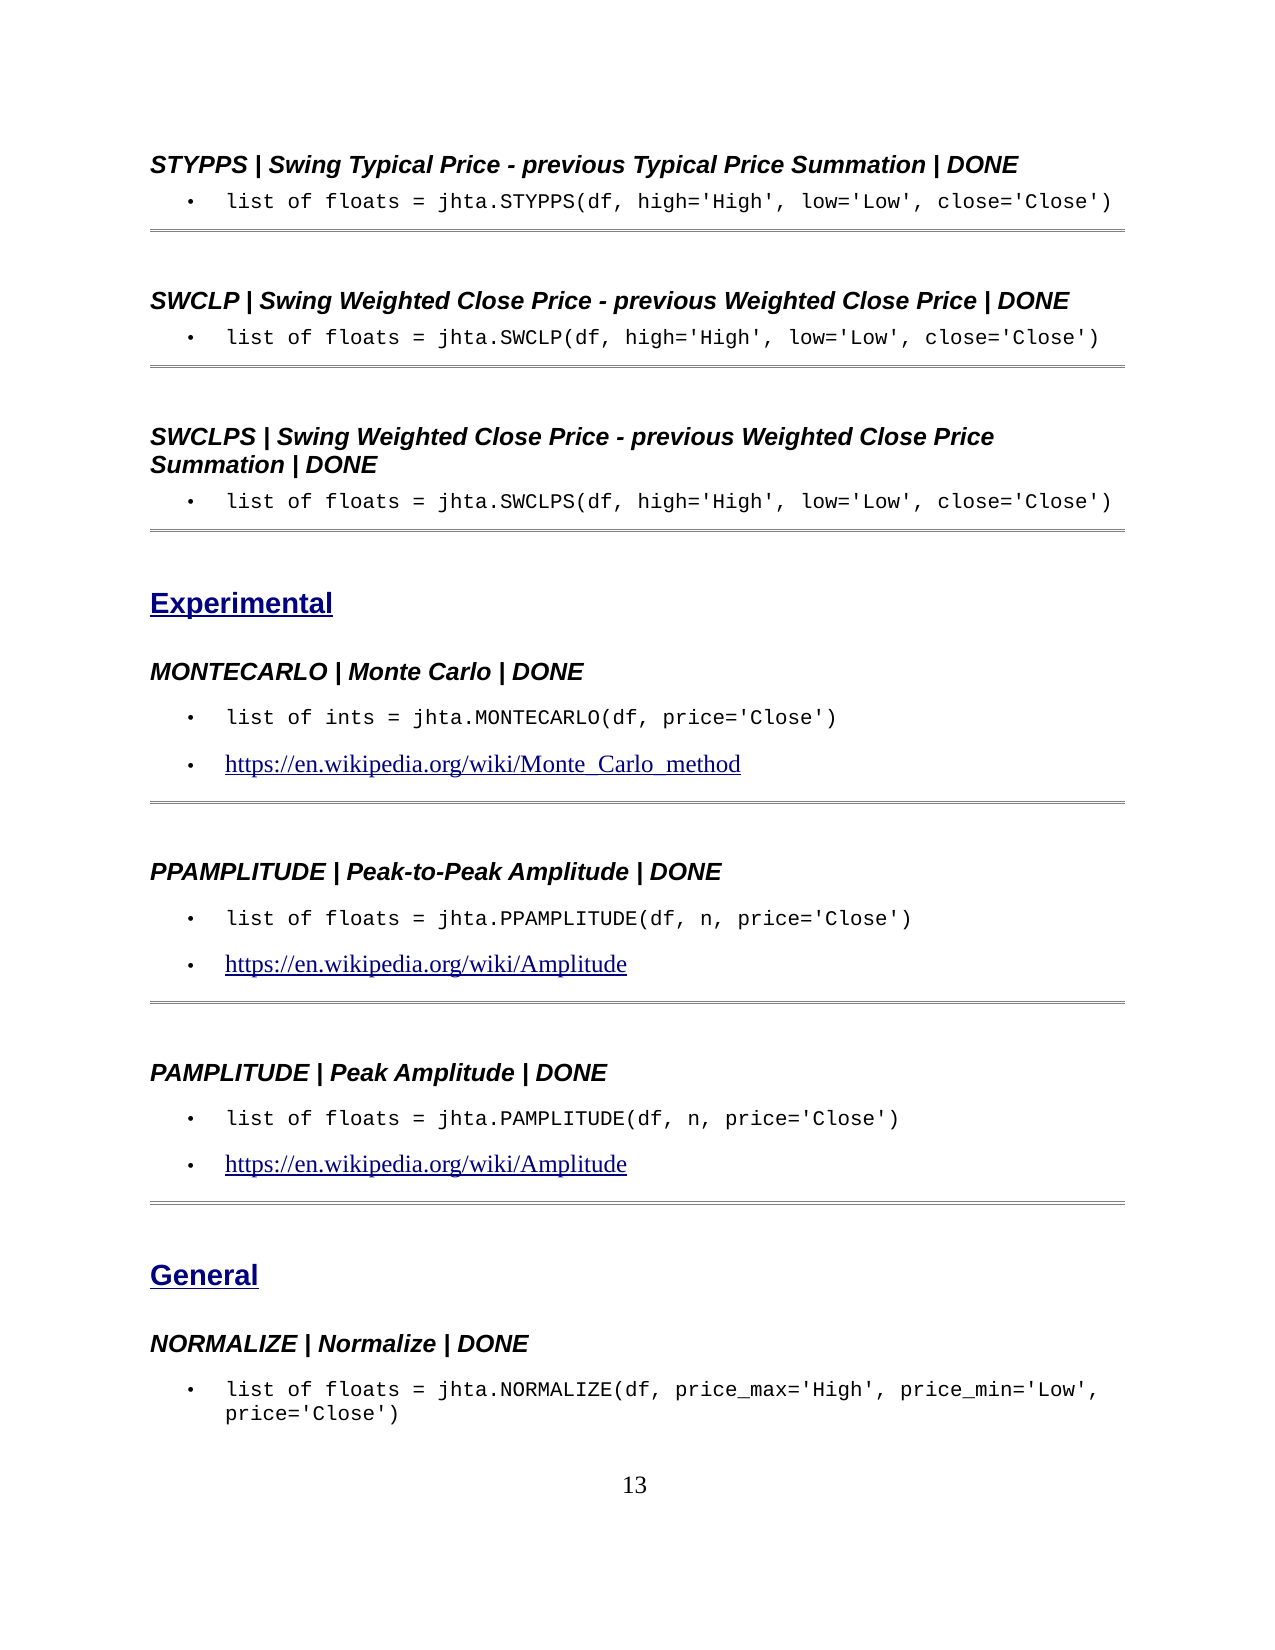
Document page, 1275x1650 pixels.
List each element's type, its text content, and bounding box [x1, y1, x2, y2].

list https://en.wikipedia.org/wiki/Amplitude [187, 1149, 1125, 1178]
subtitle MONTECARLO | Monte Carlo | DONE [150, 657, 1125, 686]
subtitle NORMALIZE | Normalize | DONE [150, 1329, 1125, 1358]
subtitle PPAMPLITUDE | Peak-to-Peak Amplitude | DONE [150, 857, 1125, 886]
list list of floats = jhta.PAMPLITUDE(df, n, price='Close') [187, 1108, 1125, 1132]
subtitle SWCLPS | Swing Weighted Close Price - previous Weighted Close Price Summation | DONE [150, 422, 1125, 479]
list list of floats = jhta.STYPPS(df, high='High', low='Low', close='Close') [187, 191, 1125, 215]
subtitle SWCLP | Swing Weighted Close Price - previous Weighted Close Price | DONE [150, 286, 1125, 314]
list list of ints = jhta.MONTECARLO(df, price='Close') [187, 707, 1125, 731]
subtitle General [150, 1258, 1125, 1292]
list list of floats = jhta.PPAMPLITUDE(df, n, price='Close') [187, 907, 1125, 931]
subtitle PAMPLITUDE | Peak Amplitude | DONE [150, 1058, 1125, 1086]
subtitle STYPPS | Swing Typical Price - previous Typical Price Summation | DONE [150, 150, 1125, 178]
list list of floats = jhta.SWCLPS(df, high='High', low='Low', close='Close') [187, 491, 1125, 515]
list list of floats = jhta.NORMALIZE(df, price_max='High', price_min='Low', price='Close') [187, 1379, 1125, 1427]
list https://en.wikipedia.org/wiki/Amplitude [187, 949, 1125, 978]
list https://en.wikipedia.org/wiki/Monte_Carlo_method [187, 749, 1125, 777]
list list of floats = jhta.SWCLP(df, high='High', low='Low', close='Close') [187, 327, 1125, 351]
subtitle Experimental [150, 586, 1125, 619]
